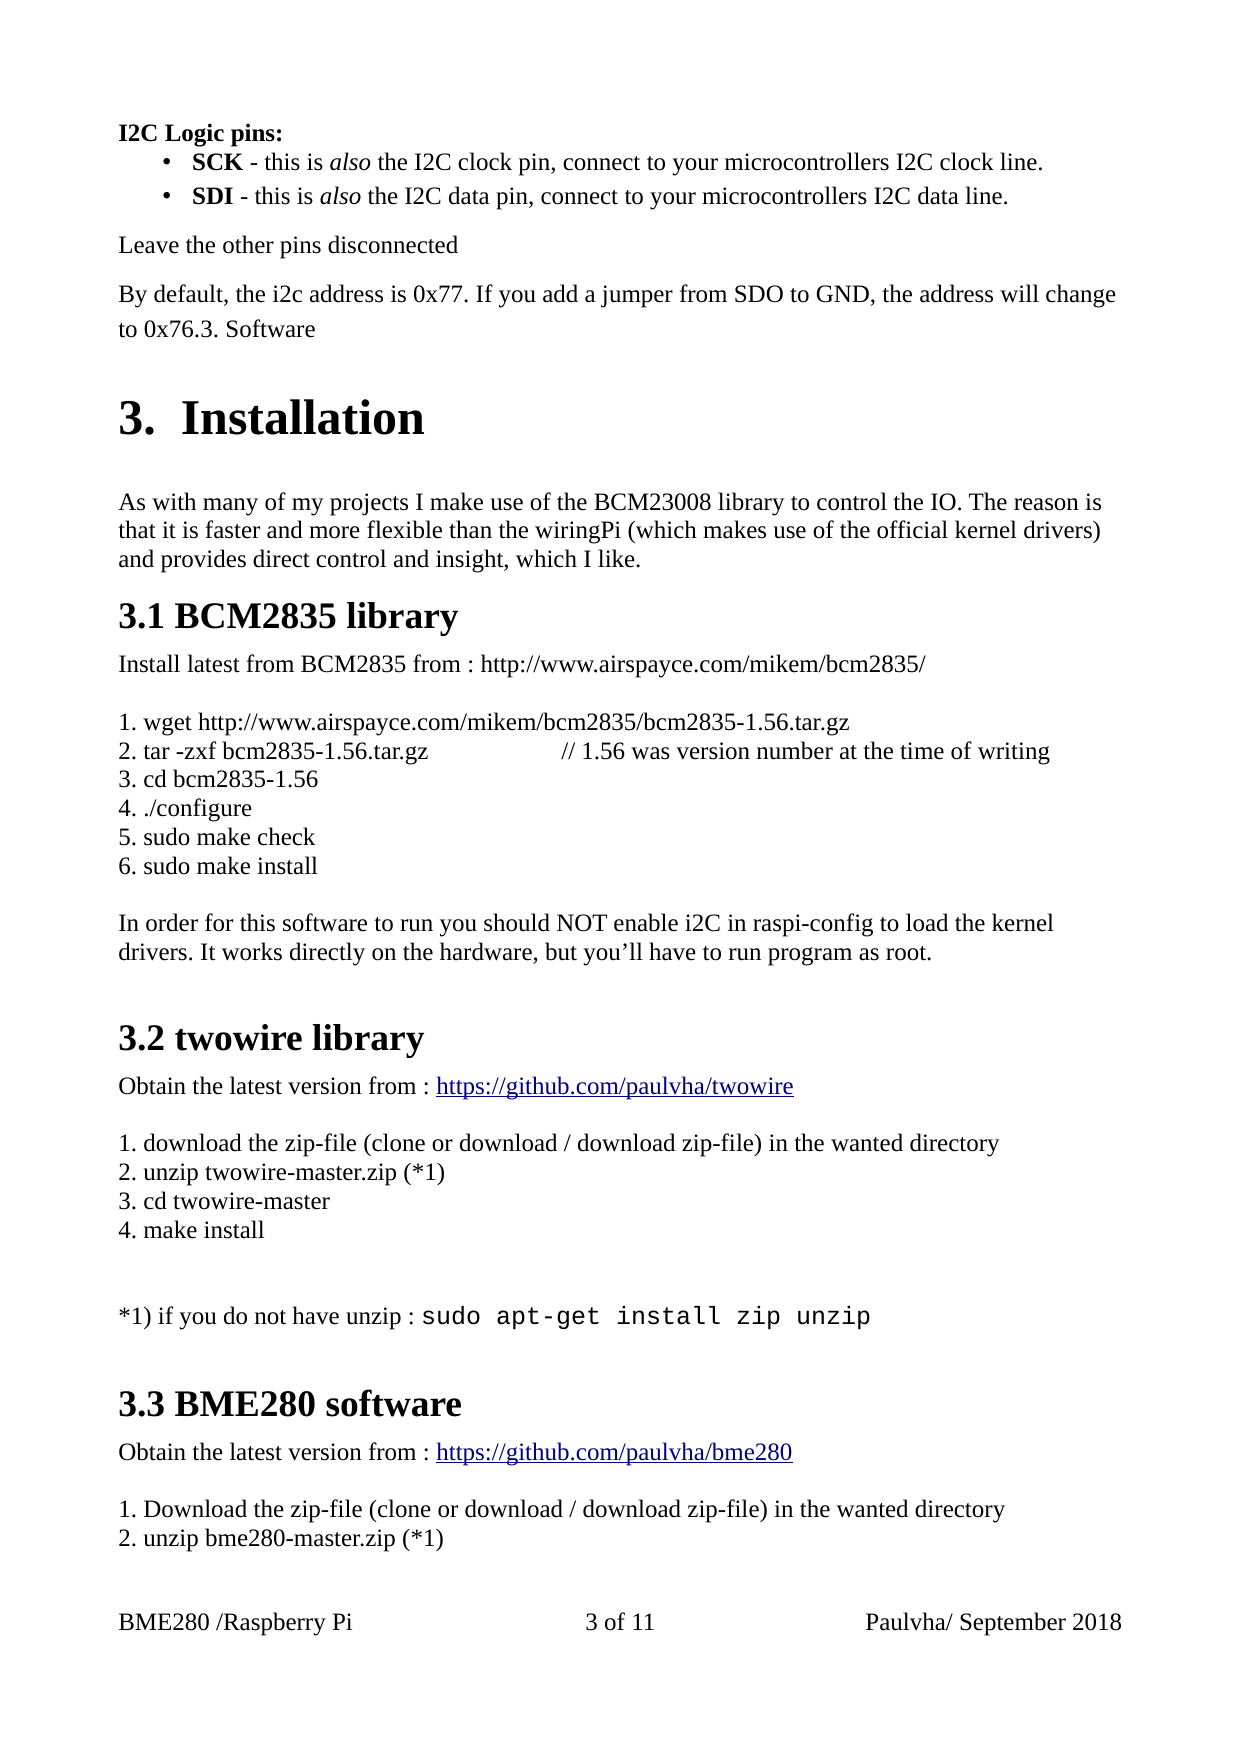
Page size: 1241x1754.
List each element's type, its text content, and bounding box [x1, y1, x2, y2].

text By default, the i2c address is 0x77. If you add a jumper from SDO to GND, the address will change to 0x76.3. Software [118, 279, 1122, 343]
list SCK - this is also the I2C clock pin, connect to your microcontrollers I2C clock line. [162, 147, 1122, 176]
text 2. unzip twowire-master.zip (*1) [118, 1157, 1122, 1186]
text 2. unzip bme280-master.zip (*1) [118, 1523, 1122, 1552]
subtitle 3. Installation [118, 388, 1122, 446]
text In order for this software to run you should NOT enable i2C in raspi-config to load the kernel drivers. It works directly on the hardware, but you’ll have to run program as root. [118, 908, 1122, 966]
subtitle 3.2 twowire library [118, 1015, 1122, 1058]
subtitle 3.1 BCM2835 library [118, 594, 1122, 637]
text 3. cd twowire-master [118, 1186, 1122, 1215]
text 5. sudo make check [118, 822, 1122, 851]
text Leave the other pins disconnected [118, 230, 1122, 259]
text As with many of my projects I make use of the BCM23008 library to control the IO. The reason is that it is faster and more flexible than the wiringPi (which makes use of the official kernel drivers) and provides direct control and insight, which I like. [118, 487, 1122, 573]
text Obtain the latest version from : https://github.com/paulvha/bme280 [118, 1437, 1122, 1466]
list SDI - this is also the I2C data pin, connect to your microcontrollers I2C data line. [162, 181, 1122, 210]
text 1. wget http://www.airspayce.com/mikem/bcm2835/bcm2835-1.56.tar.gz [118, 707, 1122, 736]
text Obtain the latest version from : https://github.com/paulvha/twowire [118, 1071, 1122, 1100]
text 1. download the zip-file (clone or download / download zip-file) in the wanted directory [118, 1128, 1122, 1157]
text 6. sudo make install [118, 851, 1122, 879]
text I2C Logic pins: [118, 118, 1122, 147]
text 4. ./configure [118, 793, 1122, 822]
text 1. Download the zip-file (clone or download / download zip-file) in the wanted directory [118, 1494, 1122, 1523]
text 3. cd bcm2835-1.56 [118, 764, 1122, 793]
text Install latest from BCM2835 from : http://www.airspayce.com/mikem/bcm2835/ [118, 649, 1122, 678]
text *1) if you do not have unzip : sudo apt-get install zip unzip [118, 1301, 1122, 1332]
text 2. tar -zxf bcm2835-1.56.tar.gz // 1.56 was version number at the time of writing [118, 736, 1122, 764]
subtitle 3.3 BME280 software [118, 1381, 1122, 1424]
text 4. make install [118, 1215, 1122, 1243]
